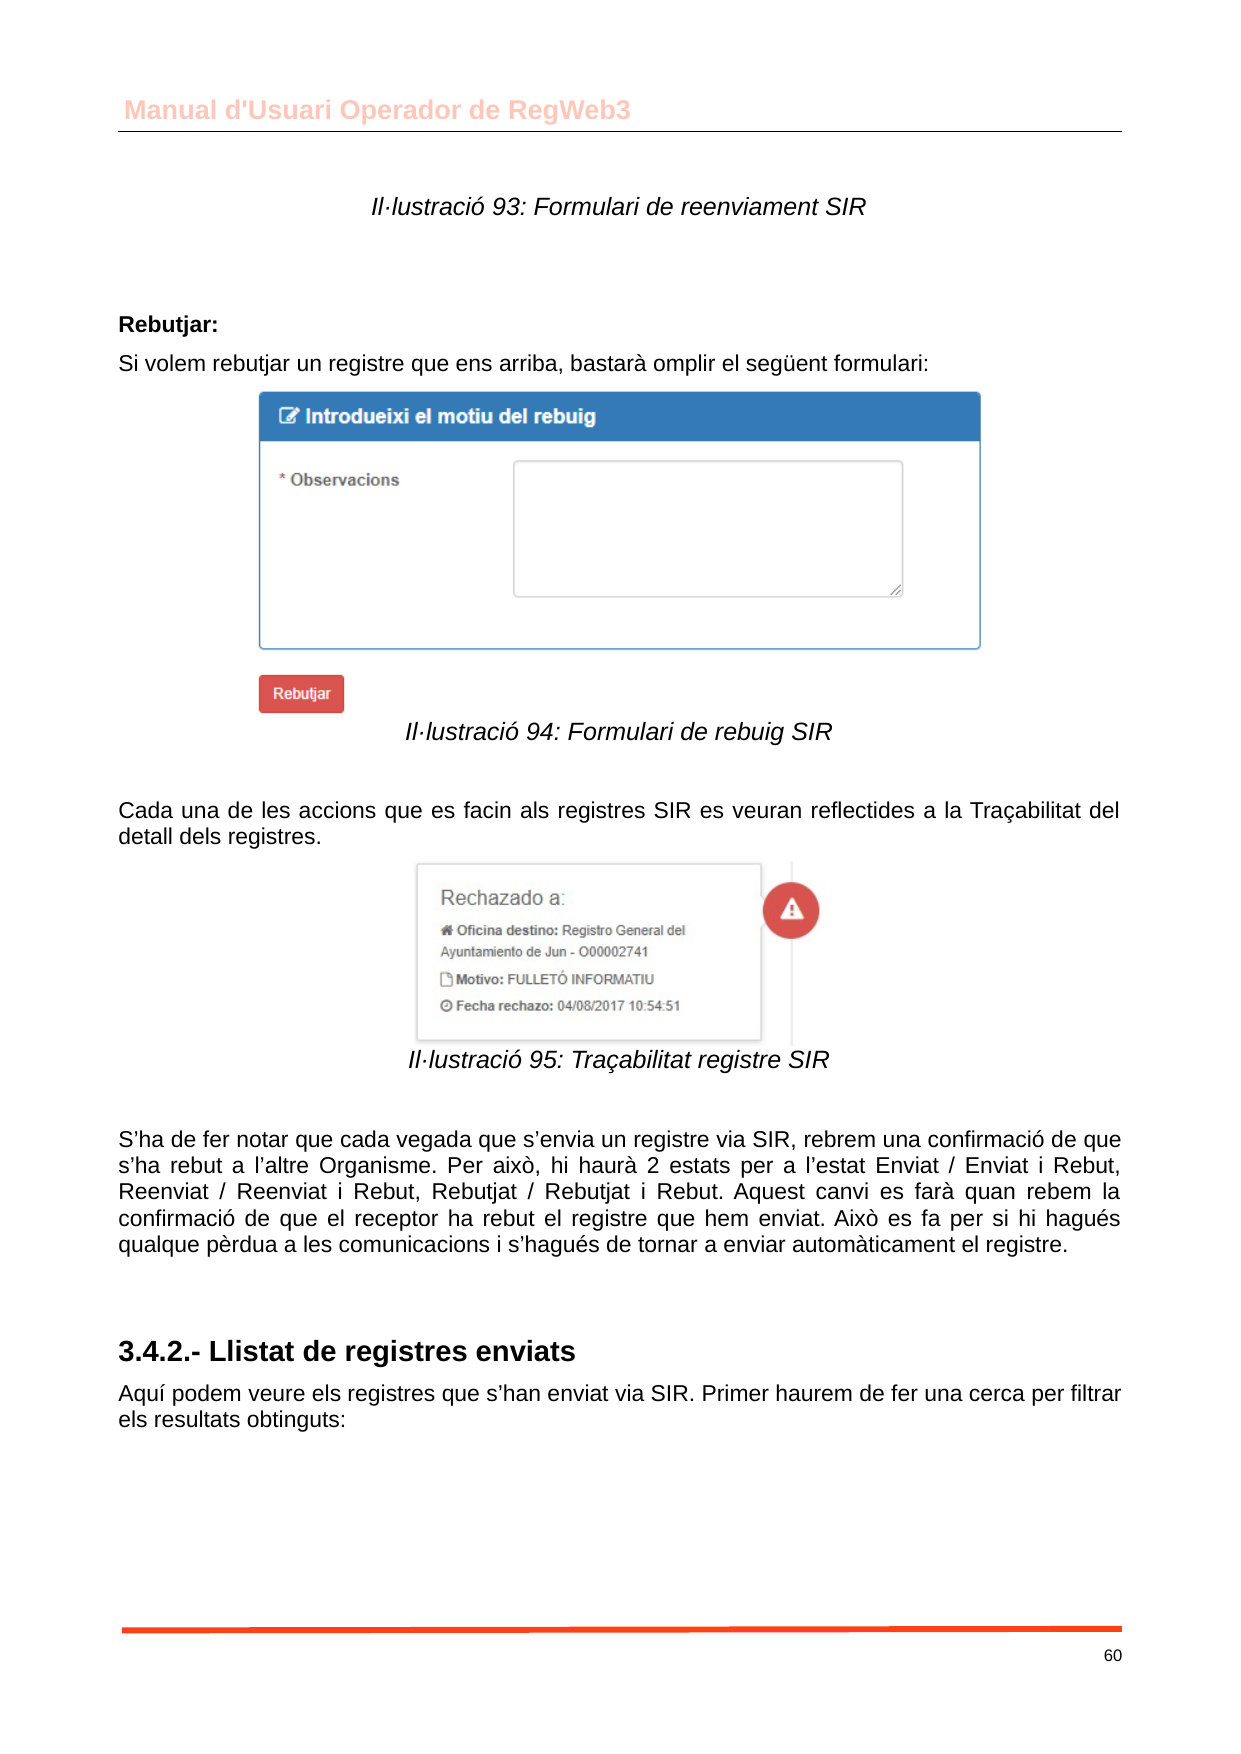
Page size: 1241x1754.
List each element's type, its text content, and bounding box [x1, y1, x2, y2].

text Cada una de les accions que es facin als registres SIR es veuran reflectides a la Traçabilitat del detall dels registres. [118, 797, 1122, 849]
text S’ha de fer notar que cada vegada que s’envia un registre via SIR, rebrem una confirmació de que s’ha rebut a l’altre Organisme. Per això, hi haurà 2 estats per a l’estat Enviat / Enviat i Rebut, Reenviat / Reenviat i Rebut, Rebutjat / Rebutjat i Rebut. Aquest canvi es farà quan rebem la confirmació de que el receptor ha rebut el registre que hem enviat. Això es fa per si hi hagués qualque pèrdua a les comunicacions i s’hagués de tornar a enviar automàticament el registre. [118, 1126, 1122, 1257]
list Il·lustració 94: Formulari de rebuig SIR [118, 717, 1122, 745]
list Il·lustració 93: Formulari de reenviament SIR [118, 192, 1122, 221]
picture [254, 388, 986, 717]
text Aquí podem veure els registres que s’han enviat via SIR. Primer haurem de fer una cerca per filtrar els resultats obtinguts: [118, 1380, 1122, 1432]
subtitle Llistat de registres enviats [118, 1334, 1122, 1367]
text Si volem rebutjar un registre que ens arriba, bastarà omplir el següent formulari: [118, 350, 1122, 376]
text Rebutjar: [118, 311, 1122, 337]
list Il·lustració 95: Traçabilitat registre SIR [118, 1046, 1122, 1074]
picture [413, 861, 827, 1046]
